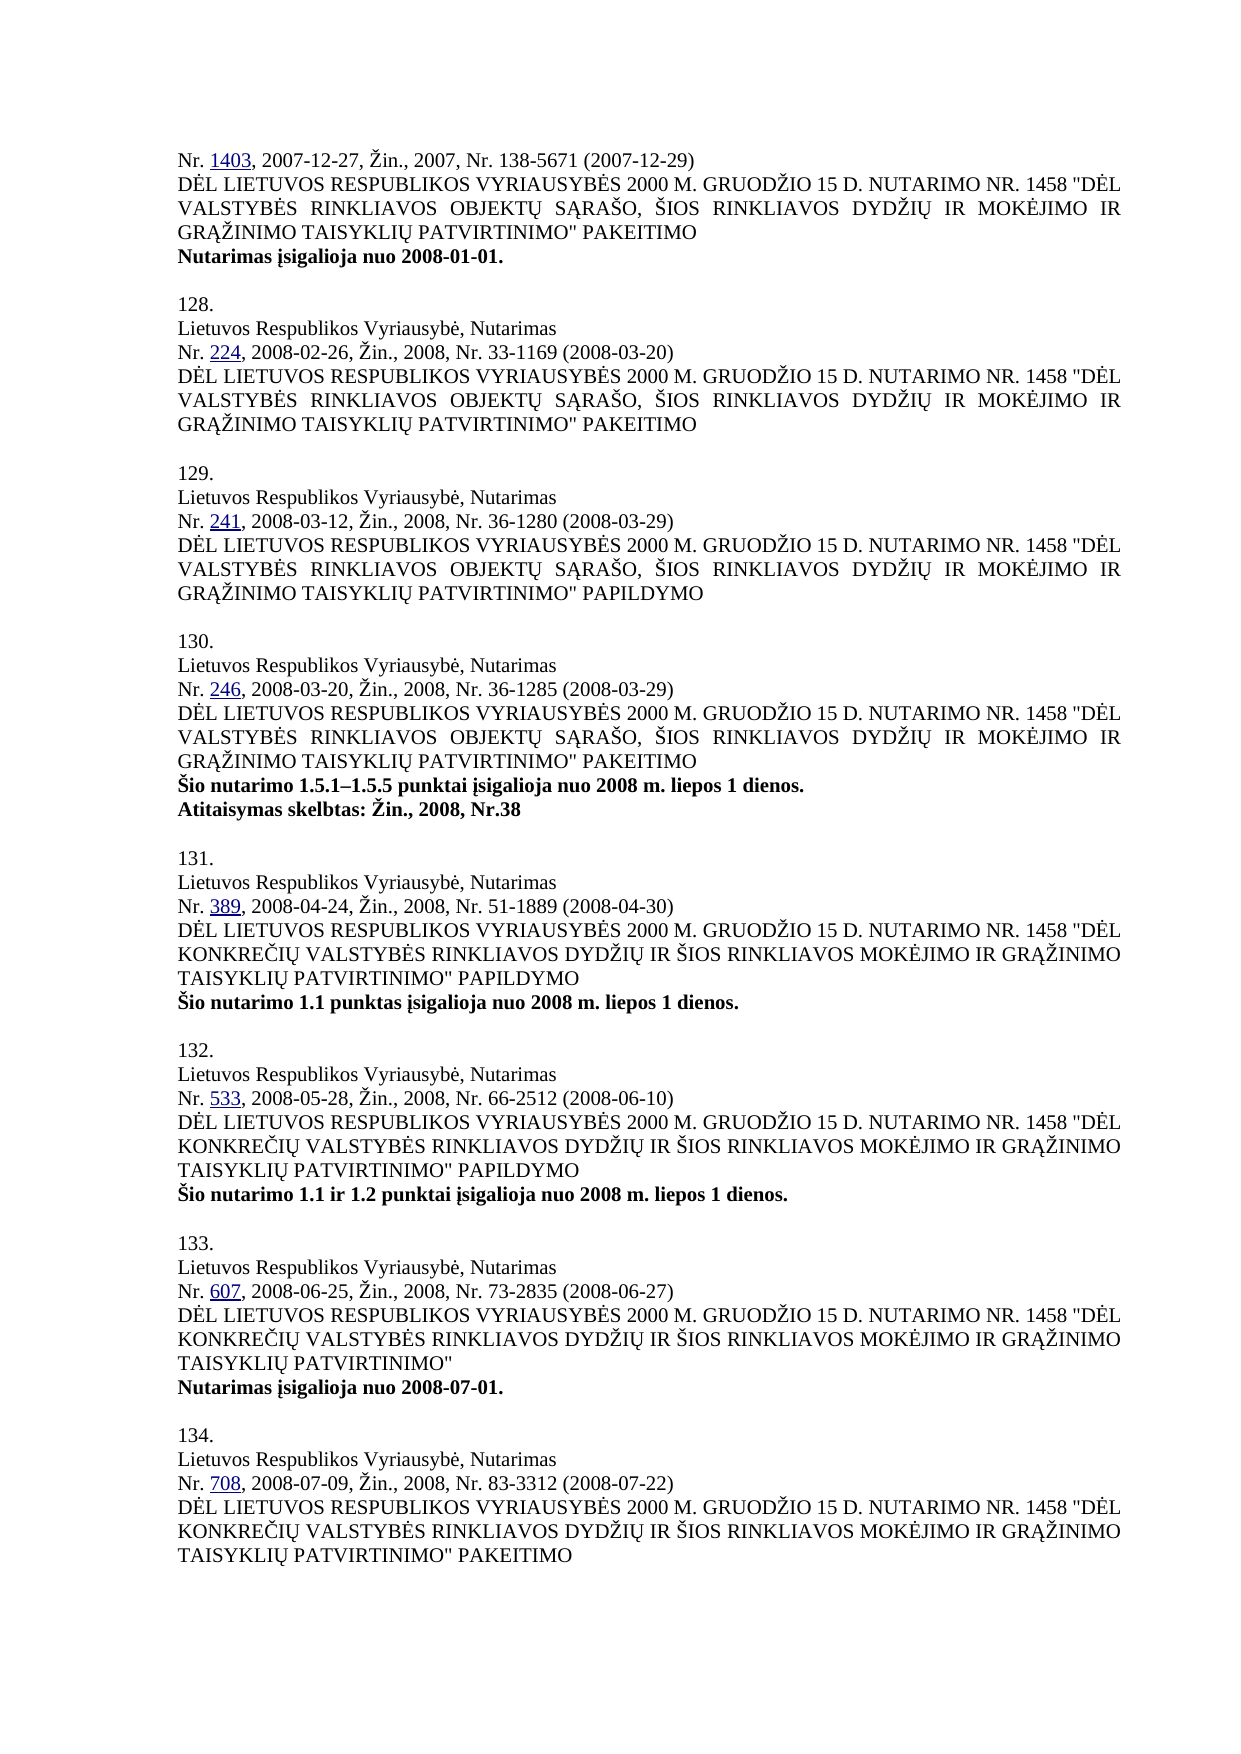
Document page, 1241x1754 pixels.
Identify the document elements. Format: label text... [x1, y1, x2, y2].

text Nr. 533, 2008-05-28, Žin., 2008, Nr. 66-2512 (2008-06-10) [177, 1086, 1122, 1110]
text Lietuvos Respublikos Vyriausybė, Nutarimas [177, 1062, 1122, 1086]
text DĖL LIETUVOS RESPUBLIKOS VYRIAUSYBĖS 2000 M. GRUODŽIO 15 D. NUTARIMO NR. 1458 "DĖL VALSTYBĖS RINKLIAVOS OBJEKTŲ SĄRAŠO, ŠIOS RINKLIAVOS DYDŽIŲ IR MOKĖJIMO IR GRĄŽINIMO TAISYKLIŲ PATVIRTINIMO" PAKEITIMO [177, 701, 1122, 773]
text DĖL LIETUVOS RESPUBLIKOS VYRIAUSYBĖS 2000 M. GRUODŽIO 15 D. NUTARIMO NR. 1458 "DĖL VALSTYBĖS RINKLIAVOS OBJEKTŲ SĄRAŠO, ŠIOS RINKLIAVOS DYDŽIŲ IR MOKĖJIMO IR GRĄŽINIMO TAISYKLIŲ PATVIRTINIMO" PAPILDYMO [177, 533, 1122, 605]
text Lietuvos Respublikos Vyriausybė, Nutarimas [177, 316, 1122, 340]
text DĖL LIETUVOS RESPUBLIKOS VYRIAUSYBĖS 2000 M. GRUODŽIO 15 D. NUTARIMO NR. 1458 "DĖL KONKREČIŲ VALSTYBĖS RINKLIAVOS DYDŽIŲ IR ŠIOS RINKLIAVOS MOKĖJIMO IR GRĄŽINIMO TAISYKLIŲ PATVIRTINIMO" [177, 1303, 1122, 1375]
text Šio nutarimo 1.1 punktas įsigalioja nuo 2008 m. liepos 1 dienos. [177, 990, 1122, 1014]
text Nr. 1403, 2007-12-27, Žin., 2007, Nr. 138-5671 (2007-12-29) [177, 148, 1122, 172]
text 133. [177, 1231, 1122, 1254]
text Nutarimas įsigalioja nuo 2008-07-01. [177, 1375, 1122, 1399]
text Nr. 246, 2008-03-20, Žin., 2008, Nr. 36-1285 (2008-03-29) [177, 677, 1122, 701]
text Lietuvos Respublikos Vyriausybė, Nutarimas [177, 484, 1122, 509]
text 128. [177, 292, 1122, 316]
text 130. [177, 629, 1122, 653]
text Nr. 708, 2008-07-09, Žin., 2008, Nr. 83-3312 (2008-07-22) [177, 1471, 1122, 1495]
text 132. [177, 1038, 1122, 1062]
text Lietuvos Respublikos Vyriausybė, Nutarimas [177, 869, 1122, 894]
text 129. [177, 461, 1122, 484]
text Nr. 224, 2008-02-26, Žin., 2008, Nr. 33-1169 (2008-03-20) [177, 340, 1122, 364]
text Nr. 241, 2008-03-12, Žin., 2008, Nr. 36-1280 (2008-03-29) [177, 509, 1122, 533]
text DĖL LIETUVOS RESPUBLIKOS VYRIAUSYBĖS 2000 M. GRUODŽIO 15 D. NUTARIMO NR. 1458 "DĖL VALSTYBĖS RINKLIAVOS OBJEKTŲ SĄRAŠO, ŠIOS RINKLIAVOS DYDŽIŲ IR MOKĖJIMO IR GRĄŽINIMO TAISYKLIŲ PATVIRTINIMO" PAKEITIMO [177, 364, 1122, 436]
text Nr. 389, 2008-04-24, Žin., 2008, Nr. 51-1889 (2008-04-30) [177, 894, 1122, 918]
text DĖL LIETUVOS RESPUBLIKOS VYRIAUSYBĖS 2000 M. GRUODŽIO 15 D. NUTARIMO NR. 1458 "DĖL KONKREČIŲ VALSTYBĖS RINKLIAVOS DYDŽIŲ IR ŠIOS RINKLIAVOS MOKĖJIMO IR GRĄŽINIMO TAISYKLIŲ PATVIRTINIMO" PAPILDYMO [177, 1110, 1122, 1182]
text Nr. 607, 2008-06-25, Žin., 2008, Nr. 73-2835 (2008-06-27) [177, 1279, 1122, 1303]
text Atitaisymas skelbtas: Žin., 2008, Nr.38 [177, 797, 1122, 821]
text Lietuvos Respublikos Vyriausybė, Nutarimas [177, 653, 1122, 677]
text Lietuvos Respublikos Vyriausybė, Nutarimas [177, 1447, 1122, 1471]
text DĖL LIETUVOS RESPUBLIKOS VYRIAUSYBĖS 2000 M. GRUODŽIO 15 D. NUTARIMO NR. 1458 "DĖL VALSTYBĖS RINKLIAVOS OBJEKTŲ SĄRAŠO, ŠIOS RINKLIAVOS DYDŽIŲ IR MOKĖJIMO IR GRĄŽINIMO TAISYKLIŲ PATVIRTINIMO" PAKEITIMO [177, 172, 1122, 244]
text 131. [177, 846, 1122, 869]
text 134. [177, 1423, 1122, 1447]
text Šio nutarimo 1.1 ir 1.2 punktai įsigalioja nuo 2008 m. liepos 1 dienos. [177, 1182, 1122, 1206]
text Nutarimas įsigalioja nuo 2008-01-01. [177, 244, 1122, 268]
text DĖL LIETUVOS RESPUBLIKOS VYRIAUSYBĖS 2000 M. GRUODŽIO 15 D. NUTARIMO NR. 1458 "DĖL KONKREČIŲ VALSTYBĖS RINKLIAVOS DYDŽIŲ IR ŠIOS RINKLIAVOS MOKĖJIMO IR GRĄŽINIMO TAISYKLIŲ PATVIRTINIMO" PAPILDYMO [177, 918, 1122, 990]
text Lietuvos Respublikos Vyriausybė, Nutarimas [177, 1254, 1122, 1279]
text DĖL LIETUVOS RESPUBLIKOS VYRIAUSYBĖS 2000 M. GRUODŽIO 15 D. NUTARIMO NR. 1458 "DĖL KONKREČIŲ VALSTYBĖS RINKLIAVOS DYDŽIŲ IR ŠIOS RINKLIAVOS MOKĖJIMO IR GRĄŽINIMO TAISYKLIŲ PATVIRTINIMO" PAKEITIMO [177, 1495, 1122, 1567]
text Šio nutarimo 1.5.1–1.5.5 punktai įsigalioja nuo 2008 m. liepos 1 dienos. [177, 773, 1122, 797]
